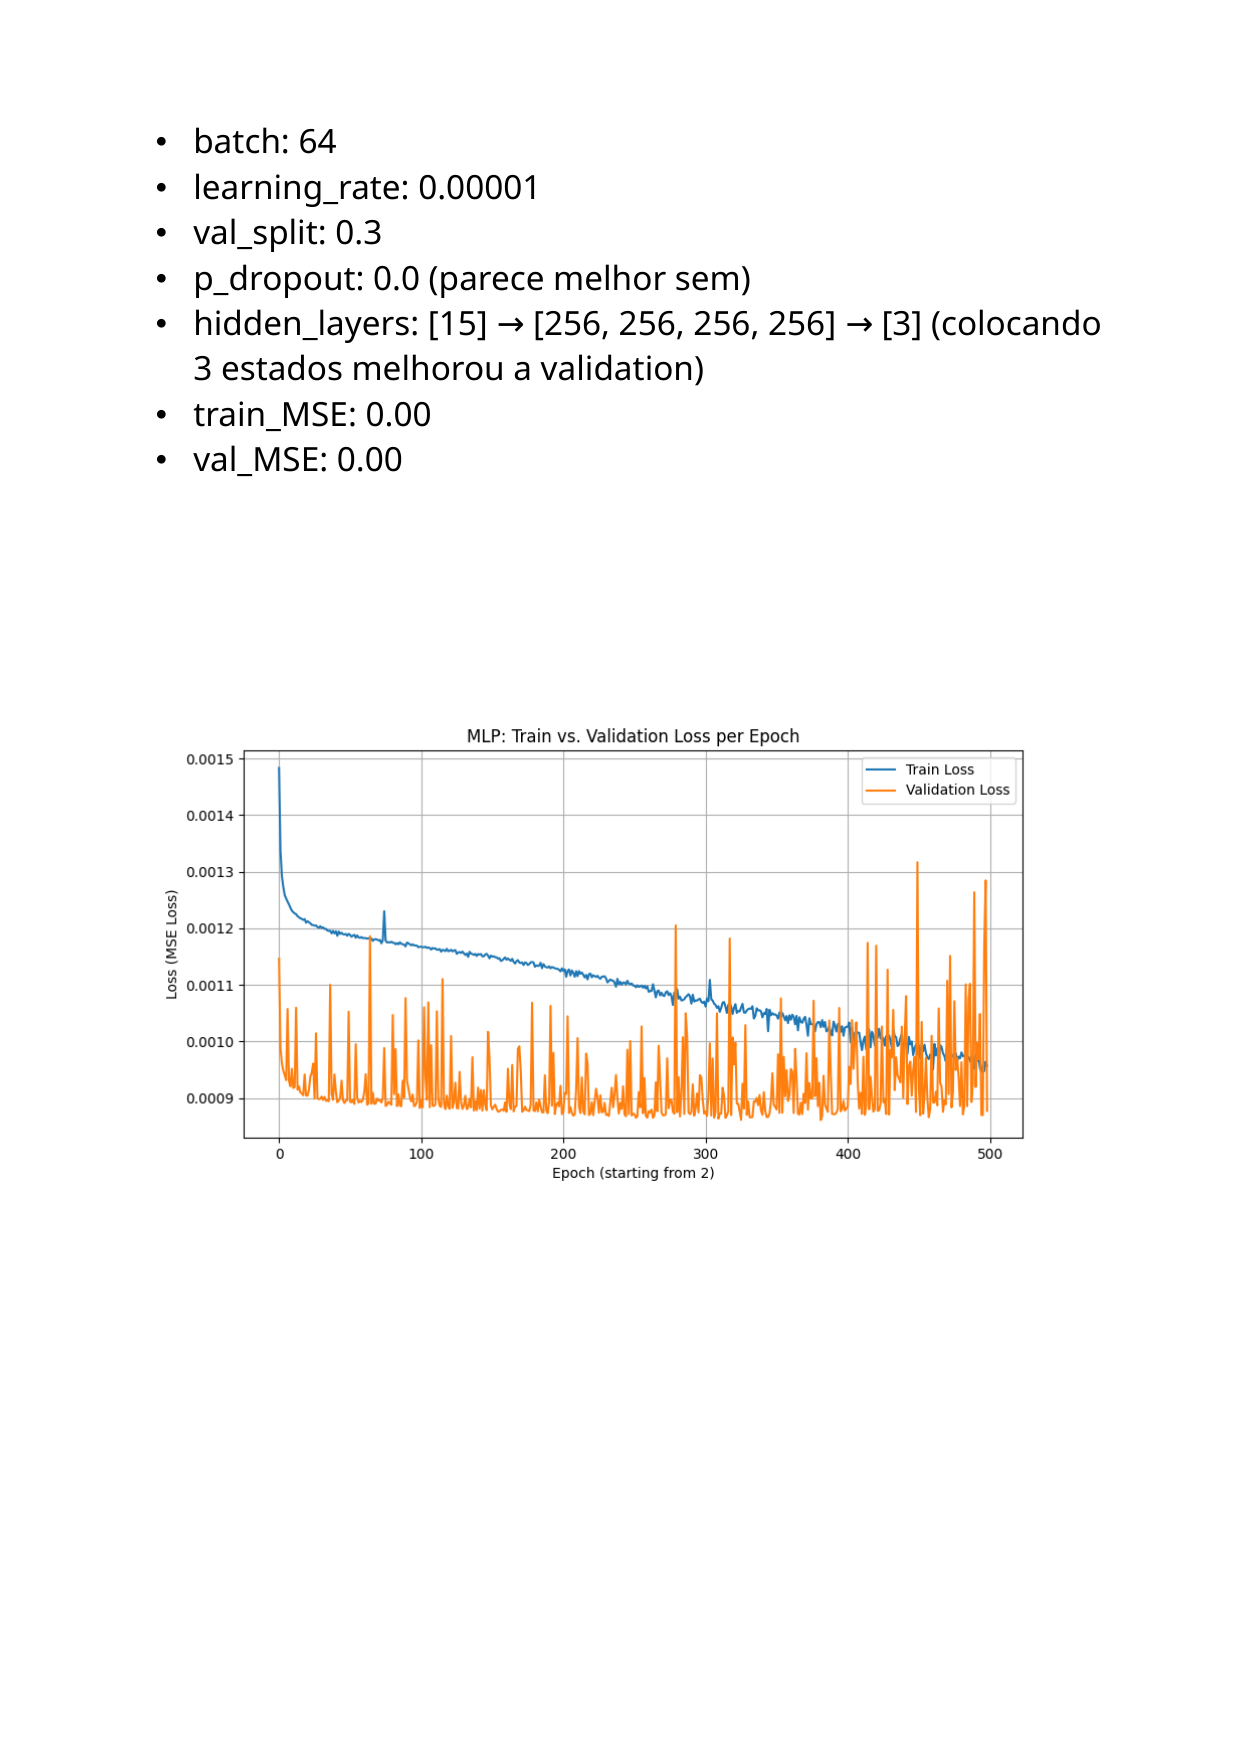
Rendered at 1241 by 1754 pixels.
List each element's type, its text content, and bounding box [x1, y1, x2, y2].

list train_MSE: 0.00 [156, 391, 1122, 436]
list learning_rate: 0.00001 [156, 163, 1122, 209]
list hidden_layers: [15] → [256, 256, 256, 256] → [3] (colocando 3 estados melhorou a validation) [156, 300, 1122, 391]
list batch: 64 [156, 118, 1122, 163]
list val_split: 0.3 [156, 209, 1122, 254]
picture [118, 690, 1123, 1193]
list p_dropout: 0.0 (parece melhor sem) [156, 254, 1122, 300]
list val_MSE: 0.00 [156, 436, 1122, 481]
